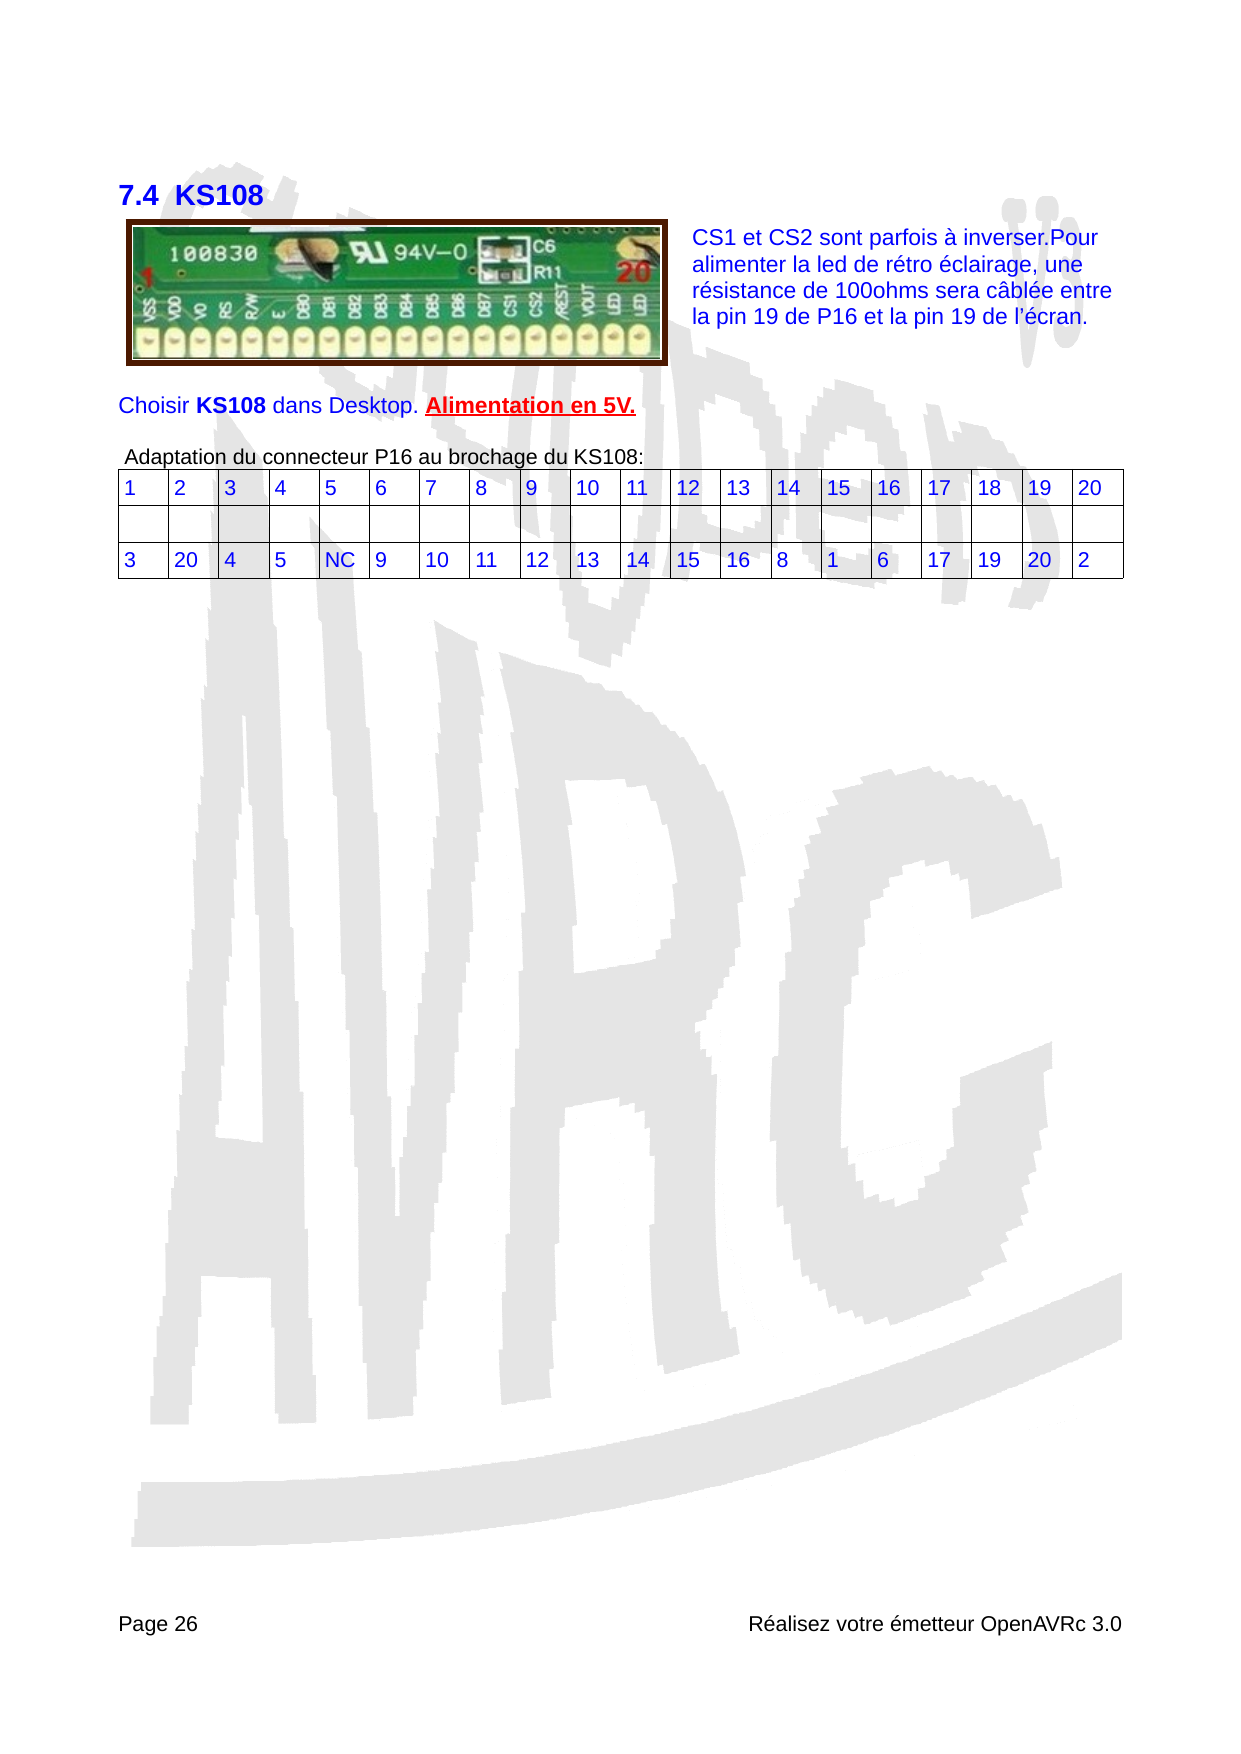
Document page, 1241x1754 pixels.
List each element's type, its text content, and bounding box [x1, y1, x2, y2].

table_header 15 [822, 470, 871, 505]
table_cell [420, 506, 469, 542]
table_cell [521, 506, 570, 542]
table_header 1 [119, 470, 168, 505]
table_cell 6 [872, 543, 921, 578]
table_header 16 [872, 470, 921, 505]
table_header 9 [521, 470, 570, 505]
text Adaptation du connecteur P16 au brochage du KS108: [118, 444, 1122, 469]
table_cell 13 [571, 543, 620, 578]
table_cell [721, 506, 771, 542]
table_cell 11 [470, 543, 520, 578]
table_cell 5 [270, 543, 319, 578]
table_cell [872, 506, 921, 542]
table_cell [1023, 506, 1072, 542]
table_cell [772, 506, 821, 542]
table_cell 3 [119, 543, 168, 578]
table_cell 17 [922, 543, 971, 578]
table_cell [119, 506, 168, 542]
table_cell 20 [169, 543, 218, 578]
table_cell NC [320, 543, 369, 578]
table_header 17 [922, 470, 971, 505]
table_cell [922, 506, 971, 542]
table_cell [169, 506, 218, 542]
table_cell 16 [721, 543, 771, 578]
table_header 18 [972, 470, 1022, 505]
picture [134, 227, 660, 358]
table_cell 1 [822, 543, 871, 578]
table_cell 15 [671, 543, 720, 578]
table_cell [671, 506, 720, 542]
table_cell 9 [370, 543, 419, 578]
table_cell 14 [621, 543, 670, 578]
text CS1 et CS2 sont parfois à inverser.Pour alimenter la led de rétro éclairage, une résistance de 100ohms sera câblée entre la pin 19 de P16 et la pin 19 de l’écran. [668, 224, 1122, 330]
table_header 7 [420, 470, 469, 505]
table_cell 10 [420, 543, 469, 578]
table_cell [219, 506, 269, 542]
table_cell 20 [1023, 543, 1072, 578]
table_cell 12 [521, 543, 570, 578]
table_header 19 [1023, 470, 1072, 505]
table_cell [571, 506, 620, 542]
table_cell [621, 506, 670, 542]
table_cell [822, 506, 871, 542]
table_header 13 [721, 470, 771, 505]
table_header 12 [671, 470, 720, 505]
subtitle 7.4 KS108 [118, 178, 1122, 212]
table_cell 19 [972, 543, 1022, 578]
table_header 10 [571, 470, 620, 505]
table_header 6 [370, 470, 419, 505]
table_header 4 [270, 470, 319, 505]
text Choisir KS108 dans Desktop. Alimentation en 5V. [118, 392, 1122, 418]
table_cell [270, 506, 319, 542]
table_header 11 [621, 470, 670, 505]
table_cell [972, 506, 1022, 542]
table_cell 4 [219, 543, 269, 578]
table_header 3 [219, 470, 269, 505]
table_header 20 [1073, 470, 1123, 505]
table_cell 8 [772, 543, 821, 578]
table_header 2 [169, 470, 218, 505]
table_cell [470, 506, 520, 542]
table_header 14 [772, 470, 821, 505]
table_cell 2 [1073, 543, 1123, 578]
table_cell [370, 506, 419, 542]
table_cell [1073, 506, 1123, 542]
table_cell [320, 506, 369, 542]
table_header 8 [470, 470, 520, 505]
table_header 5 [320, 470, 369, 505]
